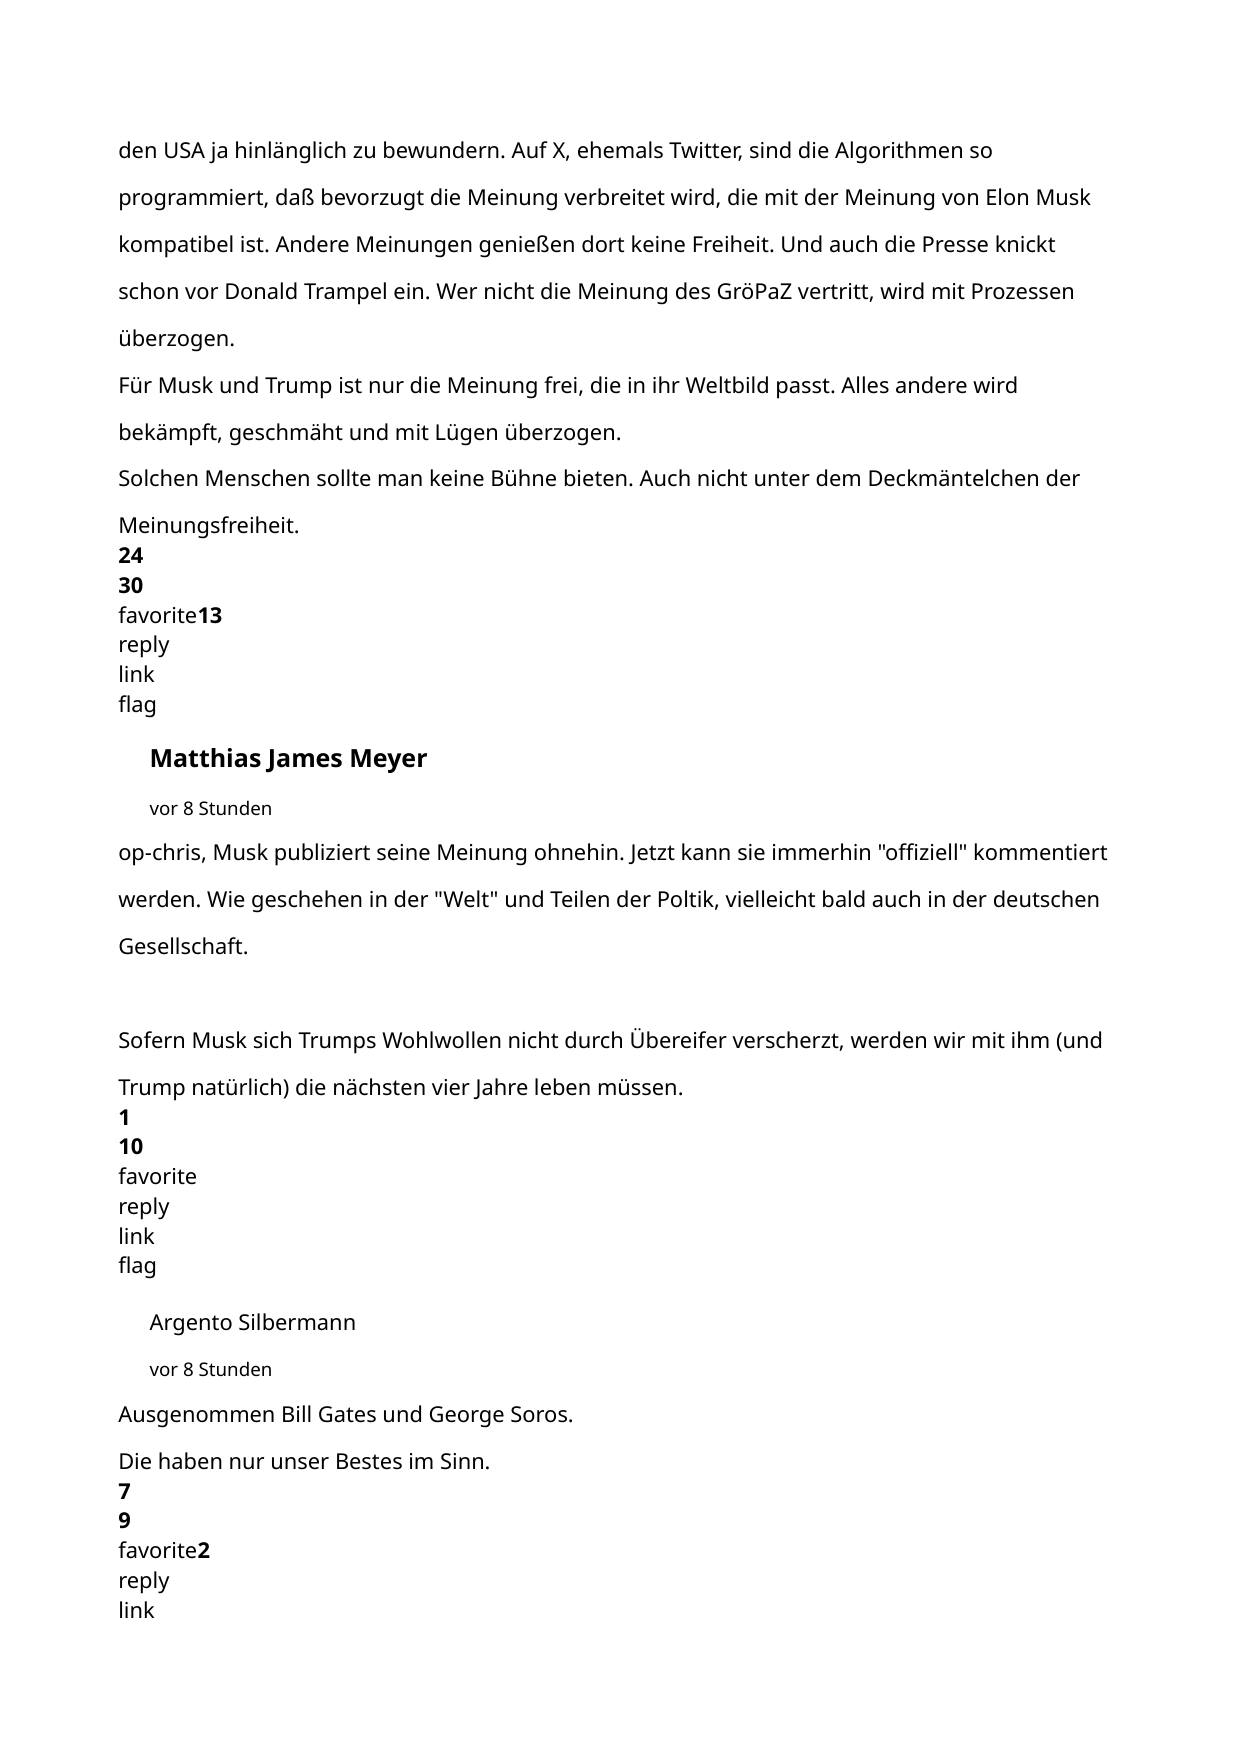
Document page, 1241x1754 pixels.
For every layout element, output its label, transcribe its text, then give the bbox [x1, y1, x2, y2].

text op-chris, Musk publiziert seine Meinung ohnehin. Jetzt kann sie immerhin "offiziell" kommentiert werden. Wie geschehen in der "Welt" und Teilen der Poltik, vielleicht bald auch in der deutschen Gesellschaft. Sofern Musk sich Trumps Wohlwollen nicht durch Übereifer verscherzt, werden wir mit ihm (und Trump natürlich) die nächsten vier Jahre leben müssen. [118, 820, 1122, 1102]
text link [118, 1221, 1122, 1251]
text favorite13 [118, 599, 1122, 629]
text flag [118, 1251, 1122, 1280]
text 9 [118, 1505, 1122, 1535]
text reply [118, 1565, 1122, 1595]
text 24 [118, 540, 1122, 570]
text flag [118, 689, 1122, 719]
text vor 8 Stunden [149, 791, 1122, 820]
text 30 [118, 570, 1122, 599]
text reply [118, 629, 1122, 659]
text 10 [118, 1131, 1122, 1161]
text favorite2 [118, 1535, 1122, 1565]
text Matthias James Meyer [149, 734, 1114, 775]
text reply [118, 1191, 1122, 1221]
text link [118, 1595, 1122, 1624]
text Ausgenommen Bill Gates und George Soros. Die haben nur unser Bestes im Sinn. [118, 1382, 1122, 1476]
text 7 [118, 1476, 1122, 1505]
text favorite [118, 1161, 1122, 1191]
text vor 8 Stunden [149, 1352, 1122, 1382]
text Argento Silbermann [149, 1296, 1114, 1337]
text 1 [118, 1102, 1122, 1131]
text link [118, 659, 1122, 689]
text den USA ja hinlänglich zu bewundern. Auf X, ehemals Twitter, sind die Algorithmen so programmiert, daß bevorzugt die Meinung verbreitet wird, die mit der Meinung von Elon Musk kompatibel ist. Andere Meinungen genießen dort keine Freiheit. Und auch die Presse knickt schon vor Donald Trampel ein. Wer nicht die Meinung des GröPaZ vertritt, wird mit Prozessen überzogen. Für Musk und Trump ist nur die Meinung frei, die in ihr Weltbild passt. Alles andere wird bekämpft, geschmäht und mit Lügen überzogen. Solchen Menschen sollte man keine Bühne bieten. Auch nicht unter dem Deckmäntelchen der Meinungsfreiheit. [118, 118, 1122, 540]
